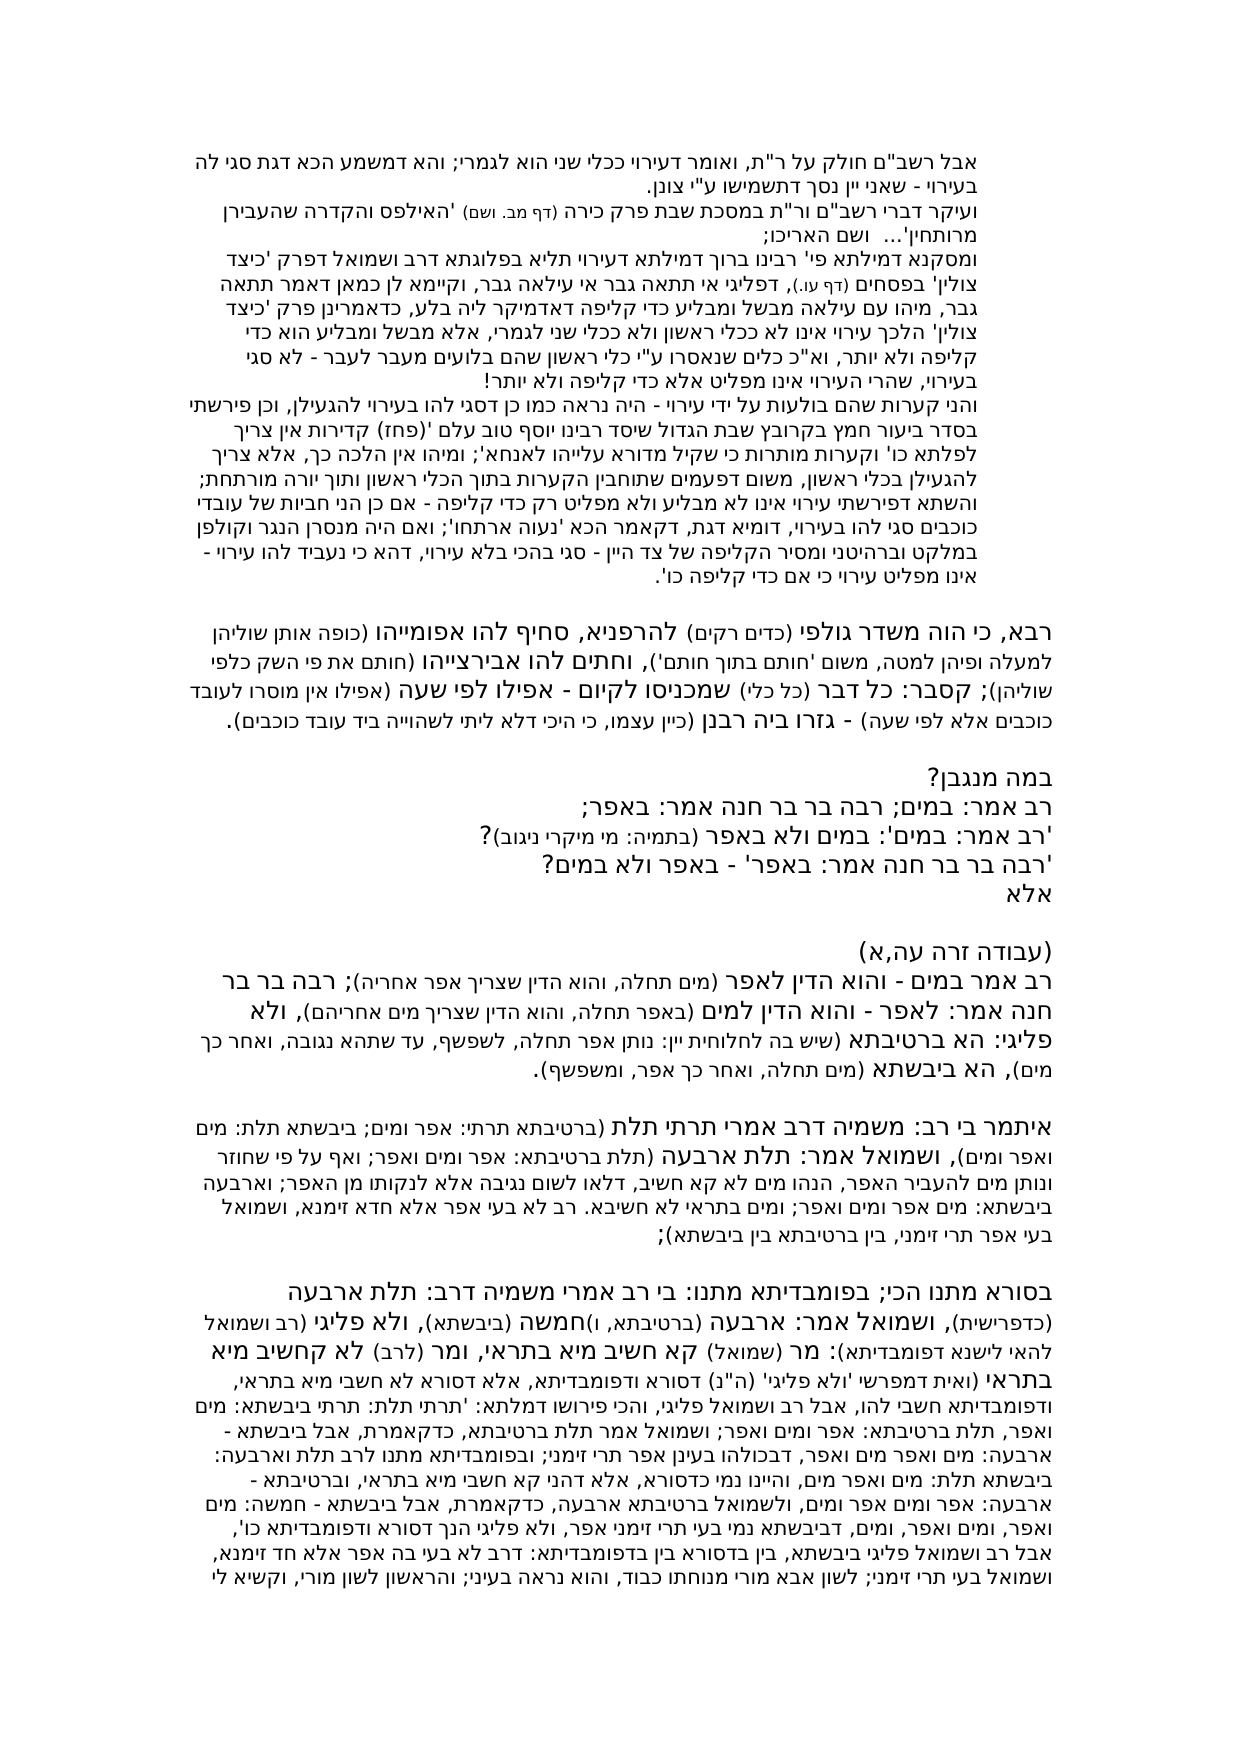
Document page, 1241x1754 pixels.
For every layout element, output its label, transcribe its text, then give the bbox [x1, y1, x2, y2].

text (עבודה זרה עה,א) [187, 937, 1053, 967]
text רבא, כי הוה משדר גולפי (כדים רקים) להרפניא, סחיף להו אפומייהו (כופה אותן שוליהן למעלה ופיהן למטה, משום 'חותם בתוך חותם'), וחתים להו אבירצייהו (חותם את פי השק כלפי שוליהן); קסבר: כל דבר (כל כלי) שמכניסו לקיום - אפילו לפי שעה (אפילו אין מוסרו לעובד כוכבים אלא לפי שעה) - גזרו ביה רבנן (כיין עצמו, כי היכי דלא ליתי לשהוייה ביד עובד כוכבים). [187, 617, 1053, 734]
text והני קערות שהם בולעות על ידי עירוי - היה נראה כמו כן דסגי להו בעירוי להגעילן, וכן פירשתי בסדר ביעור חמץ בקרובץ שבת הגדול שיסד רבינו יוסף טוב עלם '(פחז) קדירות אין צריך לפלתא כו' וקערות מותרות כי שקיל מדורא עלייהו לאנחא'; ומיהו אין הלכה כך, אלא צריך להגעילן בכלי ראשון, משום דפעמים שתוחבין הקערות בתוך הכלי ראשון ותוך יורה מורתחת; והשתא דפירשתי עירוי אינו לא מבליע ולא מפליט רק כדי קליפה - אם כן הני חביות של עובדי כוכבים סגי להו בעירוי, דומיא דגת, דקאמר הכא 'נעוה ארתחו'; ואם היה מנסרן הנגר וקולפן במלקט וברהיטני ומסיר הקליפה של צד היין - סגי בהכי בלא עירוי, דהא כי נעביד להו עירוי - אינו מפליט עירוי כי אם כדי קליפה כו'. [187, 393, 978, 588]
text אלא [187, 879, 1053, 909]
text איתמר בי רב: משמיה דרב אמרי תרתי תלת (ברטיבתא תרתי: אפר ומים; ביבשתא תלת: מים ואפר ומים), ושמואל אמר: תלת ארבעה (תלת ברטיבתא: אפר ומים ואפר; ואף על פי שחוזר ונותן מים להעביר האפר, הנהו מים לא קא חשיב, דלאו לשום נגיבה אלא לנקותו מן האפר; וארבעה ביבשתא: מים אפר ומים ואפר; ומים בתראי לא חשיבא. רב לא בעי אפר אלא חדא זימנא, ושמואל בעי אפר תרי זימני, בין ברטיבתא בין ביבשתא); [187, 1112, 1053, 1249]
text ומסקנא דמילתא פי' רבינו ברוך דמילתא דעירוי תליא בפלוגתא דרב ושמואל דפרק 'כיצד צולין' בפסחים (דף עו.), דפליגי אי תתאה גבר אי עילאה גבר, וקיימא לן כמאן דאמר תתאה גבר, מיהו עם עילאה מבשל ומבליע כדי קליפה דאדמיקר ליה בלע, כדאמרינן פרק 'כיצד צולין' הלכך עירוי אינו לא ככלי ראשון ולא ככלי שני לגמרי, אלא מבשל ומבליע הוא כדי קליפה ולא יותר, וא"כ כלים שנאסרו ע"י כלי ראשון שהם בלועים מעבר לעבר - לא סגי בעירוי, שהרי העירוי אינו מפליט אלא כדי קליפה ולא יותר! [187, 247, 978, 393]
text בסורא מתנו הכי; בפומבדיתא מתנו: בי רב אמרי משמיה דרב: תלת ארבעה (כדפרישית), ושמואל אמר: ארבעה (ברטיבתא, ו)חמשה (ביבשתא), ולא פליגי (רב ושמואל להאי לישנא דפומבדיתא): מר (שמואל) קא חשיב מיא בתראי, ומר (לרב) לא קחשיב מיא בתראי (ואית דמפרשי 'ולא פליגי' (ה"נ) דסורא ודפומבדיתא, אלא דסורא לא חשבי מיא בתראי, ודפומבדיתא חשבי להו, אבל רב ושמואל פליגי, והכי פירושו דמלתא: 'תרתי תלת: תרתי ביבשתא: מים ואפר, תלת ברטיבתא: אפר ומים ואפר; ושמואל אמר תלת ברטיבתא, כדקאמרת, אבל ביבשתא - ארבעה: מים ואפר מים ואפר, דבכולהו בעינן אפר תרי זימני; ובפומבדיתא מתנו לרב תלת וארבעה: ביבשתא תלת: מים ואפר מים, והיינו נמי כדסורא, אלא דהני קא חשבי מיא בתראי, וברטיבתא - ארבעה: אפר ומים אפר ומים, ולשמואל ברטיבתא ארבעה, כדקאמרת, אבל ביבשתא - חמשה: מים ואפר, ומים ואפר, ומים, דביבשתא נמי בעי תרי זימני אפר, ולא פליגי הנך דסורא ודפומבדיתא כו', אבל רב ושמואל פליגי ביבשתא, בין בדסורא בין בדפומבדיתא: דרב לא בעי בה אפר אלא חד זימנא, ושמואל בעי תרי זימני; לשון אבא מורי מנוחתו כבוד, והוא נראה בעיני; והראשון לשון מורי, וקשיא לי [187, 1277, 1053, 1589]
text 'רב אמר: במים': במים ולא באפר (בתמיה: מי מיקרי ניגוב)? [187, 821, 1053, 850]
text במה מנגבן? [187, 763, 1053, 792]
text רב אמר: במים; רבה בר בר חנה אמר: באפר; [187, 792, 1053, 821]
text ועיקר דברי רשב"ם ור"ת במסכת שבת פרק כירה (דף מב. ושם) 'האילפס והקדרה שהעבירן מרותחין'... ושם האריכו; [187, 199, 978, 247]
text 'רבה בר בר חנה אמר: באפר' - באפר ולא במים? [187, 850, 1053, 879]
text אבל רשב"ם חולק על ר"ת, ואומר דעירוי ככלי שני הוא לגמרי; והא דמשמע הכא דגת סגי לה בעירוי - שאני יין נסך דתשמישו ע"י צונן. [187, 150, 978, 199]
text רב אמר במים - והוא הדין לאפר (מים תחלה, והוא הדין שצריך אפר אחריה); רבה בר בר חנה אמר: לאפר - והוא הדין למים (באפר תחלה, והוא הדין שצריך מים אחריהם), ולא פליגי: הא ברטיבתא (שיש בה לחלוחית יין: נותן אפר תחלה, לשפשף, עד שתהא נגובה, ואחר כך מים), הא ביבשתא (מים תחלה, ואחר כך אפר, ומשפשף). [187, 967, 1053, 1083]
